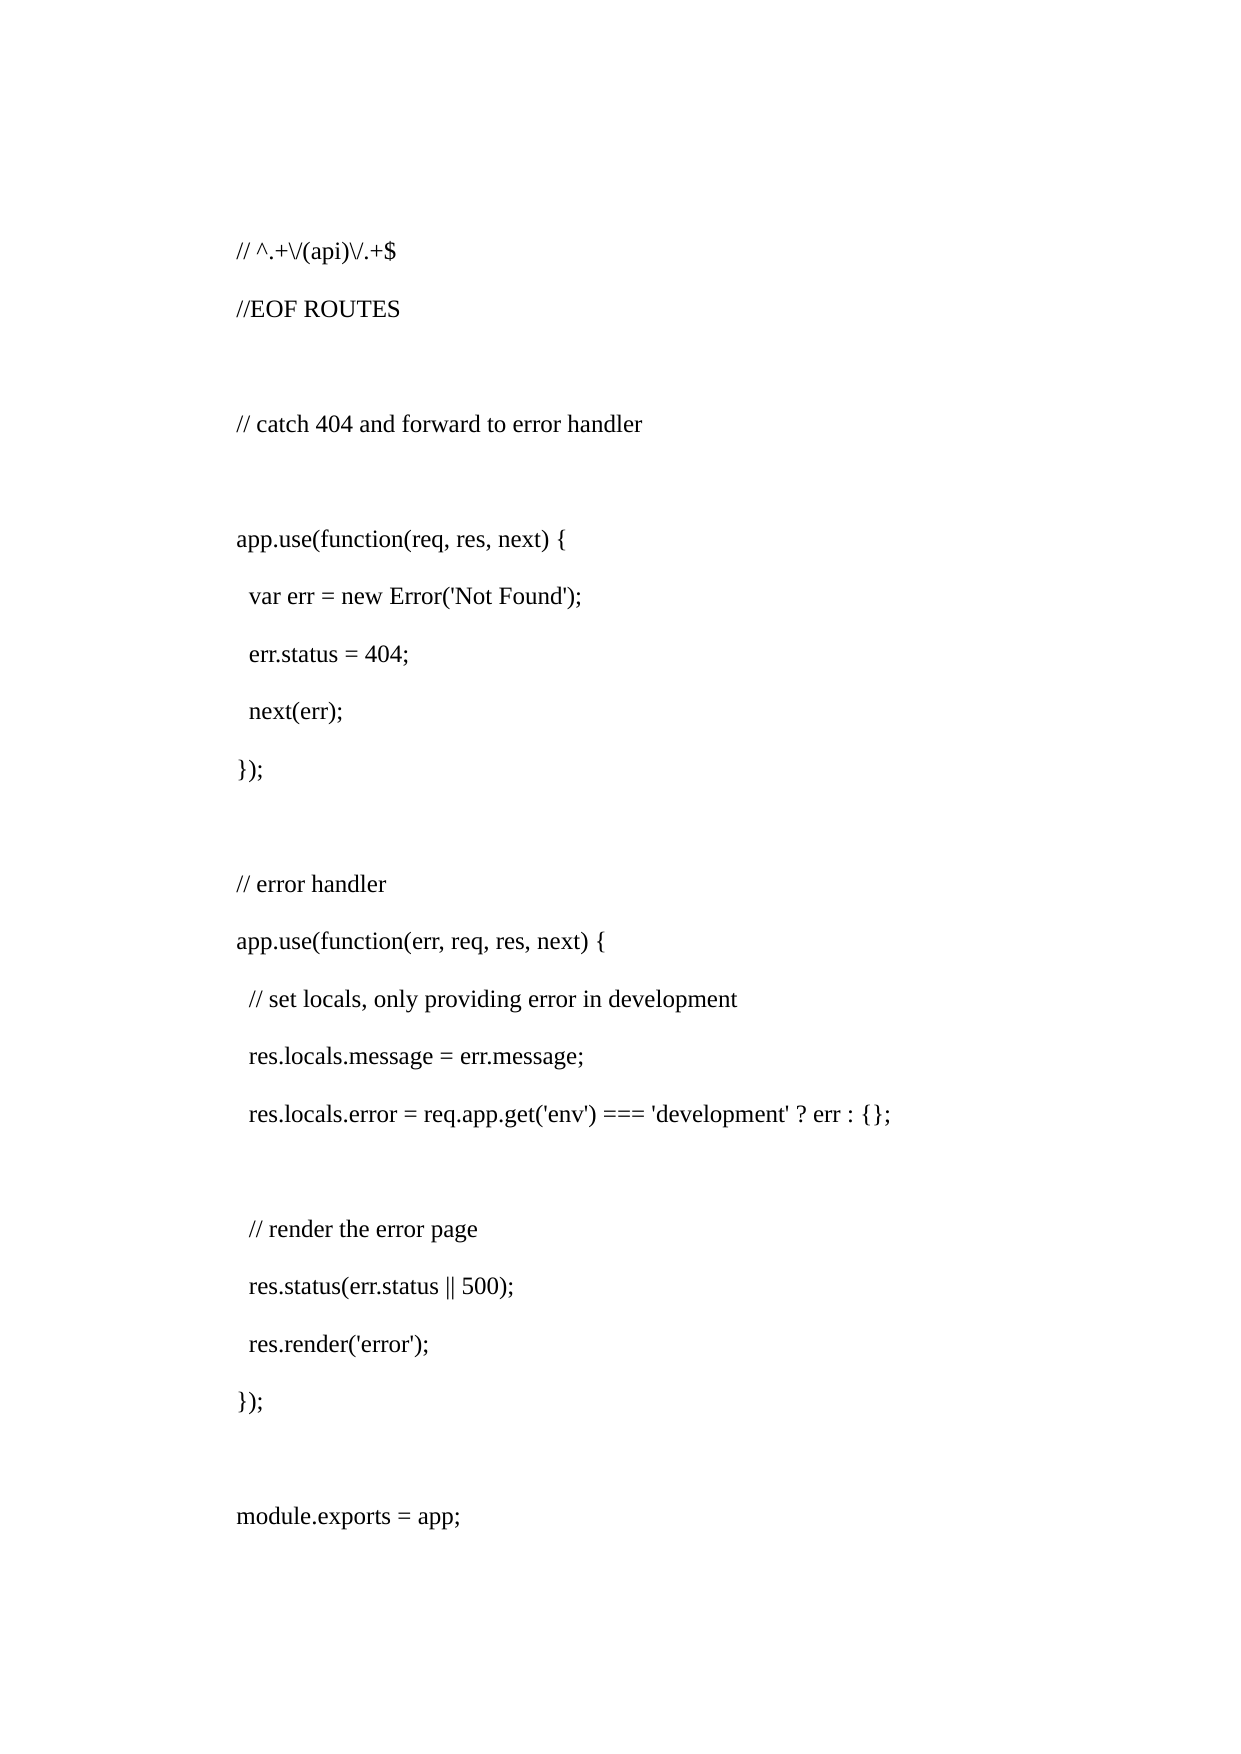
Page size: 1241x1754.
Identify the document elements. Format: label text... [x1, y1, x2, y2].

text app.use(function(req, res, next) { [236, 524, 1063, 552]
text // set locals, only providing error in development [236, 984, 1063, 1012]
text // ^.+\/(api)\/.+$ [236, 236, 1063, 265]
text err.status = 404; [236, 639, 1063, 667]
text module.exports = app; [236, 1501, 1063, 1530]
text // render the error page [236, 1214, 1063, 1242]
text }); [236, 1386, 1063, 1415]
text app.use(function(err, req, res, next) { [236, 926, 1063, 955]
text next(err); [236, 696, 1063, 725]
text var err = new Error('Not Found'); [236, 581, 1063, 610]
text res.locals.message = err.message; [236, 1041, 1063, 1070]
text res.status(err.status || 500); [236, 1271, 1063, 1300]
text //EOF ROUTES [236, 294, 1063, 322]
text // error handler [236, 869, 1063, 897]
text }); [236, 754, 1063, 782]
text // catch 404 and forward to error handler [236, 409, 1063, 437]
text res.locals.error = req.app.get('env') === 'development' ? err : {}; [236, 1099, 1063, 1127]
text res.render('error'); [236, 1329, 1063, 1357]
